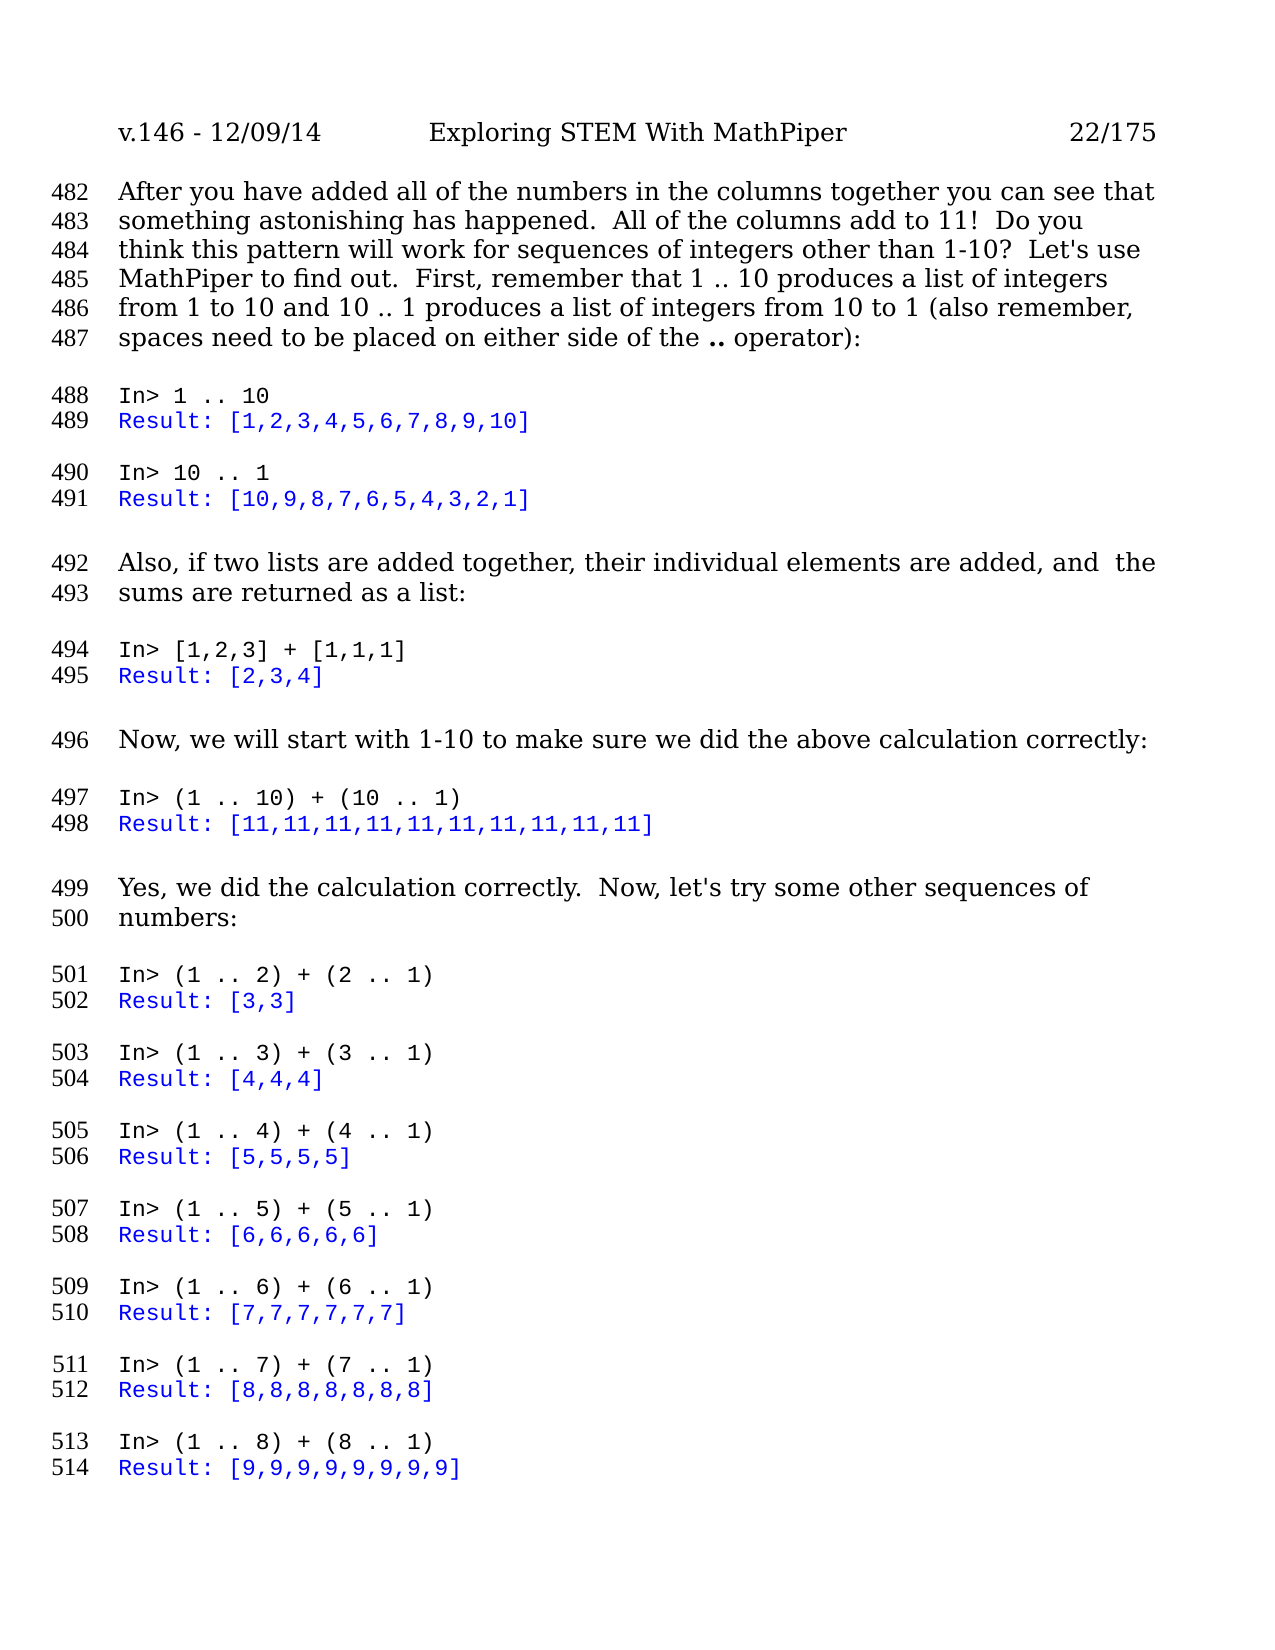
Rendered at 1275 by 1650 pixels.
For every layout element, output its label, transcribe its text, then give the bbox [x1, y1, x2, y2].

text Result: [1,2,3,4,5,6,7,8,9,10] [118, 410, 1157, 436]
text Result: [8,8,8,8,8,8,8] [118, 1379, 1157, 1405]
text Yes, we did the calculation correctly. Now, let's try some other sequences of numbers: [118, 873, 1157, 932]
text Result: [3,3] [118, 990, 1157, 1016]
text In> (1 .. 6) + (6 .. 1) [118, 1275, 1157, 1301]
text In> (1 .. 7) + (7 .. 1) [118, 1353, 1157, 1379]
text Now, we will start with 1-10 to make sure we did the above calculation correctly: [118, 726, 1157, 755]
text In> (1 .. 5) + (5 .. 1) [118, 1197, 1157, 1223]
text In> 10 .. 1 [118, 462, 1157, 488]
text In> (1 .. 8) + (8 .. 1) [118, 1431, 1157, 1457]
text In> (1 .. 10) + (10 .. 1) [118, 787, 1157, 813]
text In> (1 .. 4) + (4 .. 1) [118, 1119, 1157, 1145]
text Result: [7,7,7,7,7,7] [118, 1301, 1157, 1327]
text In> (1 .. 3) + (3 .. 1) [118, 1042, 1157, 1068]
text In> (1 .. 2) + (2 .. 1) [118, 964, 1157, 990]
text Result: [2,3,4] [118, 665, 1157, 691]
text Result: [11,11,11,11,11,11,11,11,11,11] [118, 813, 1157, 839]
text Result: [10,9,8,7,6,5,4,3,2,1] [118, 488, 1157, 514]
text Result: [5,5,5,5] [118, 1145, 1157, 1171]
text Result: [9,9,9,9,9,9,9,9] [118, 1457, 1157, 1483]
text Also, if two lists are added together, their individual elements are added, and the sums are returned as a list: [118, 548, 1157, 607]
text Result: [4,4,4] [118, 1068, 1157, 1093]
text In> 1 .. 10 [118, 384, 1157, 410]
text After you have added all of the numbers in the columns together you can see that something astonishing has happened. All of the columns add to 11! Do you think this pattern will work for sequences of integers other than 1-10? Let's use MathPiper to find out. First, remember that 1 .. 10 produces a list of integers from 1 to 10 and 10 .. 1 produces a list of integers from 10 to 1 (also remember, spaces need to be placed on either side of the .. operator): [118, 177, 1157, 352]
text In> [1,2,3] + [1,1,1] [118, 639, 1157, 665]
text Result: [6,6,6,6,6] [118, 1223, 1157, 1249]
